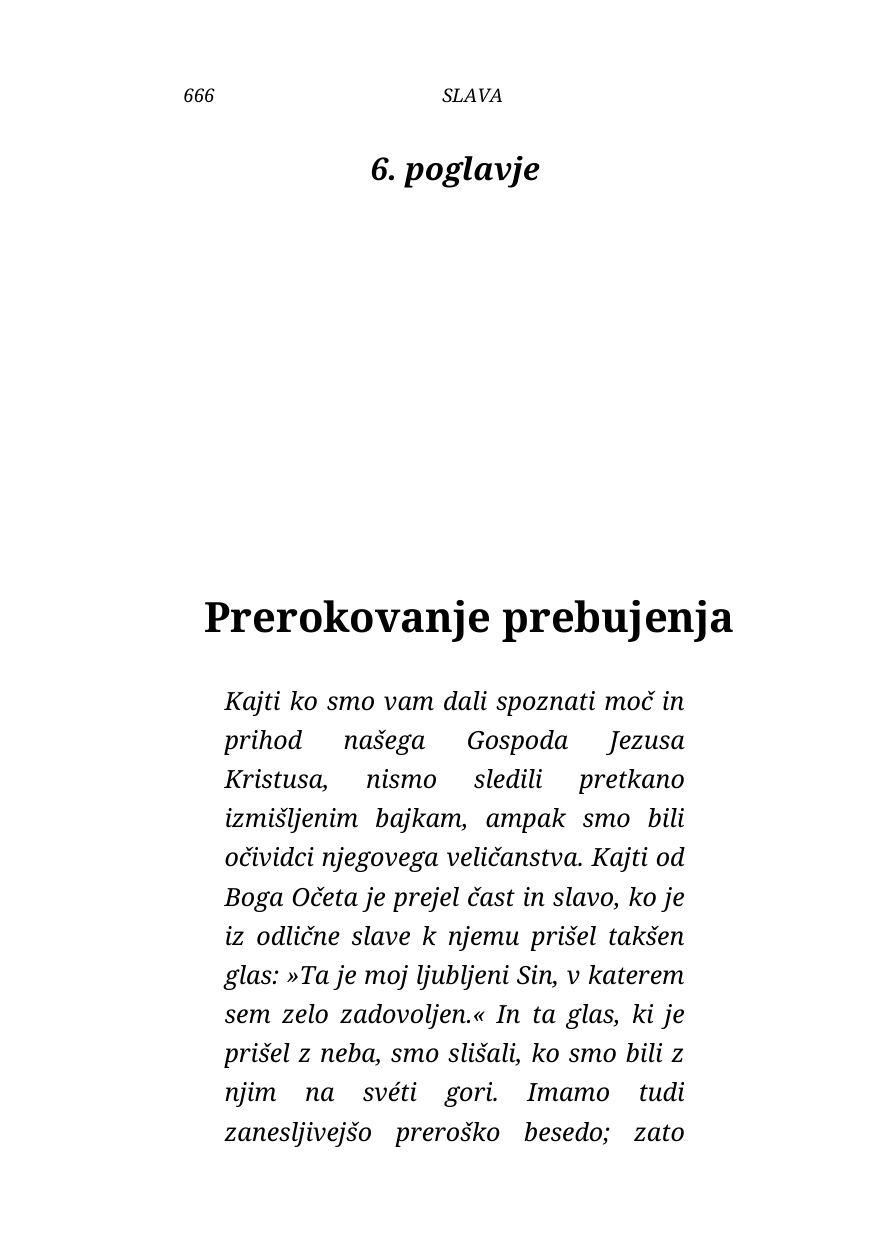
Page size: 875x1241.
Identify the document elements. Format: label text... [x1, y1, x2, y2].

text Kajti ko smo vam dali spoznati moč in prihod našega Gospoda Jezusa Kristusa, nismo sledili pretkano izmišljenim bajkam, ampak smo bili očividci njegovega veličanstva. Kajti od Boga Očeta je prejel čast in slavo, ko je iz odlične slave k njemu prišel takšen glas: »Ta je moj ljubljeni Sin, v katerem sem zelo zadovoljen.« In ta glas, ki je prišel z neba, smo slišali, ko smo bili z njim na svéti gori. Imamo tudi zanesljivejšo preroško besedo; zato [224, 683, 685, 1148]
subtitle 6. poglavje [153, 147, 756, 189]
subtitle Prerokovanje prebujenja [153, 588, 756, 645]
